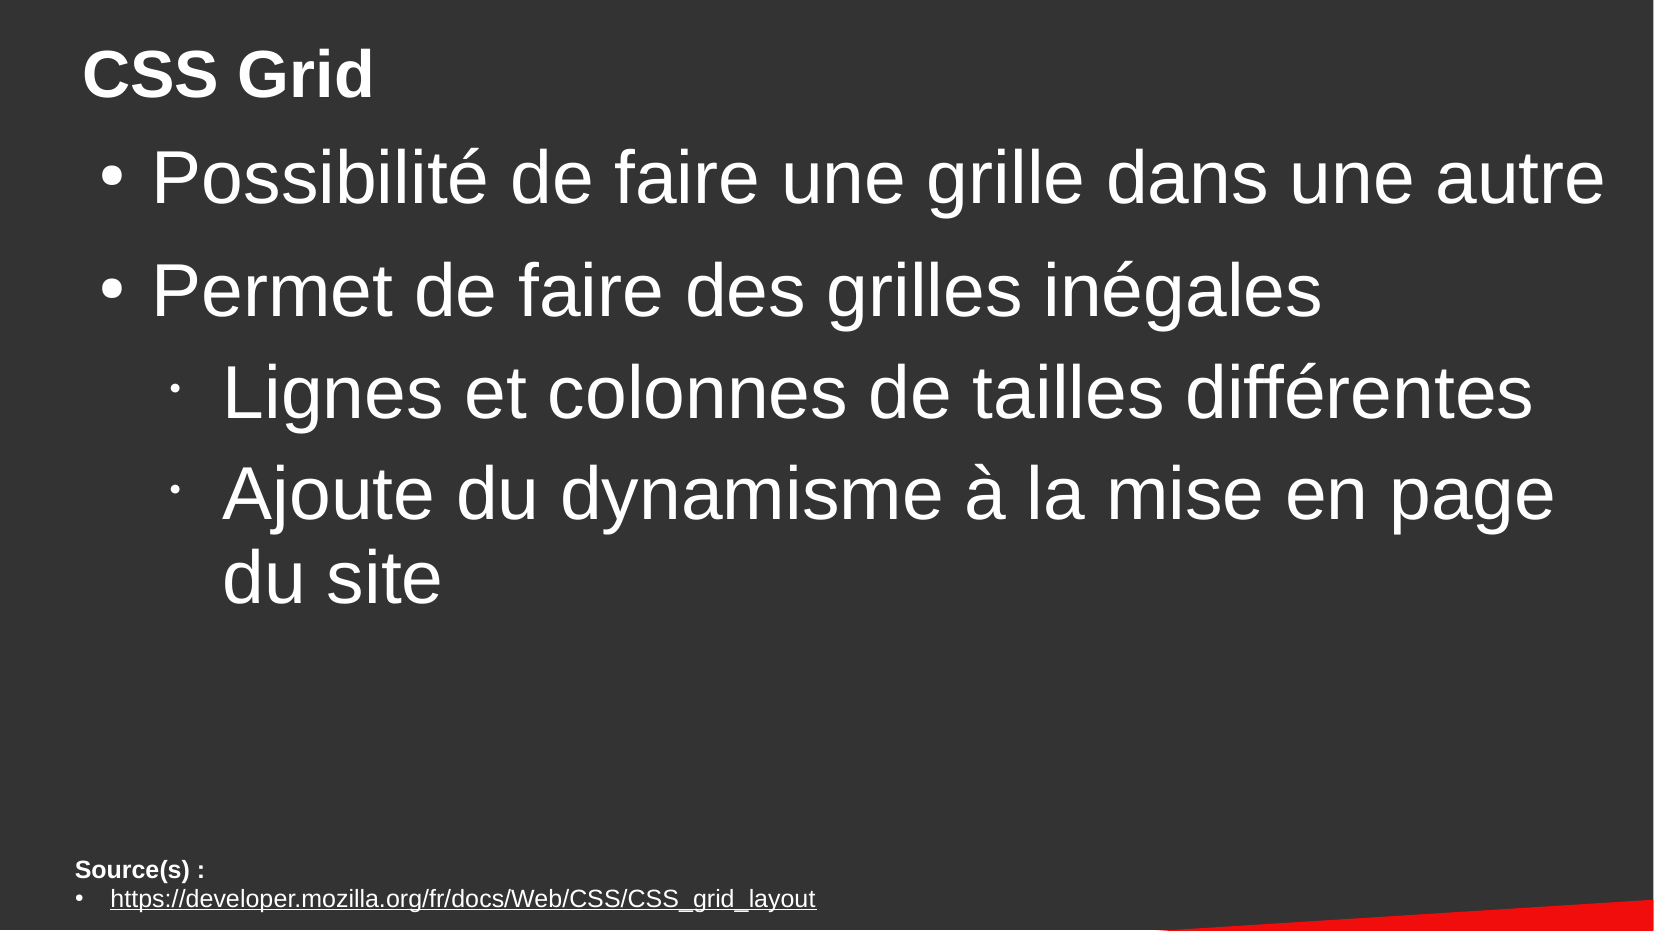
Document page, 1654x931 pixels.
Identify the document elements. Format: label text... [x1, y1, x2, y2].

text_box Source(s) : https://developer.mozilla.org/fr/docs/Web/CSS/CSS_grid_layout [60, 838, 1546, 920]
text_box [1155, 899, 1654, 931]
title CSS Grid [82, 37, 1571, 114]
list Possibilité de faire une grille dans une autre Permet de faire des grilles inégales Lignes et colonnes de tailles différentes Ajoute du dynamisme à la mise en page du site [80, 135, 1620, 686]
